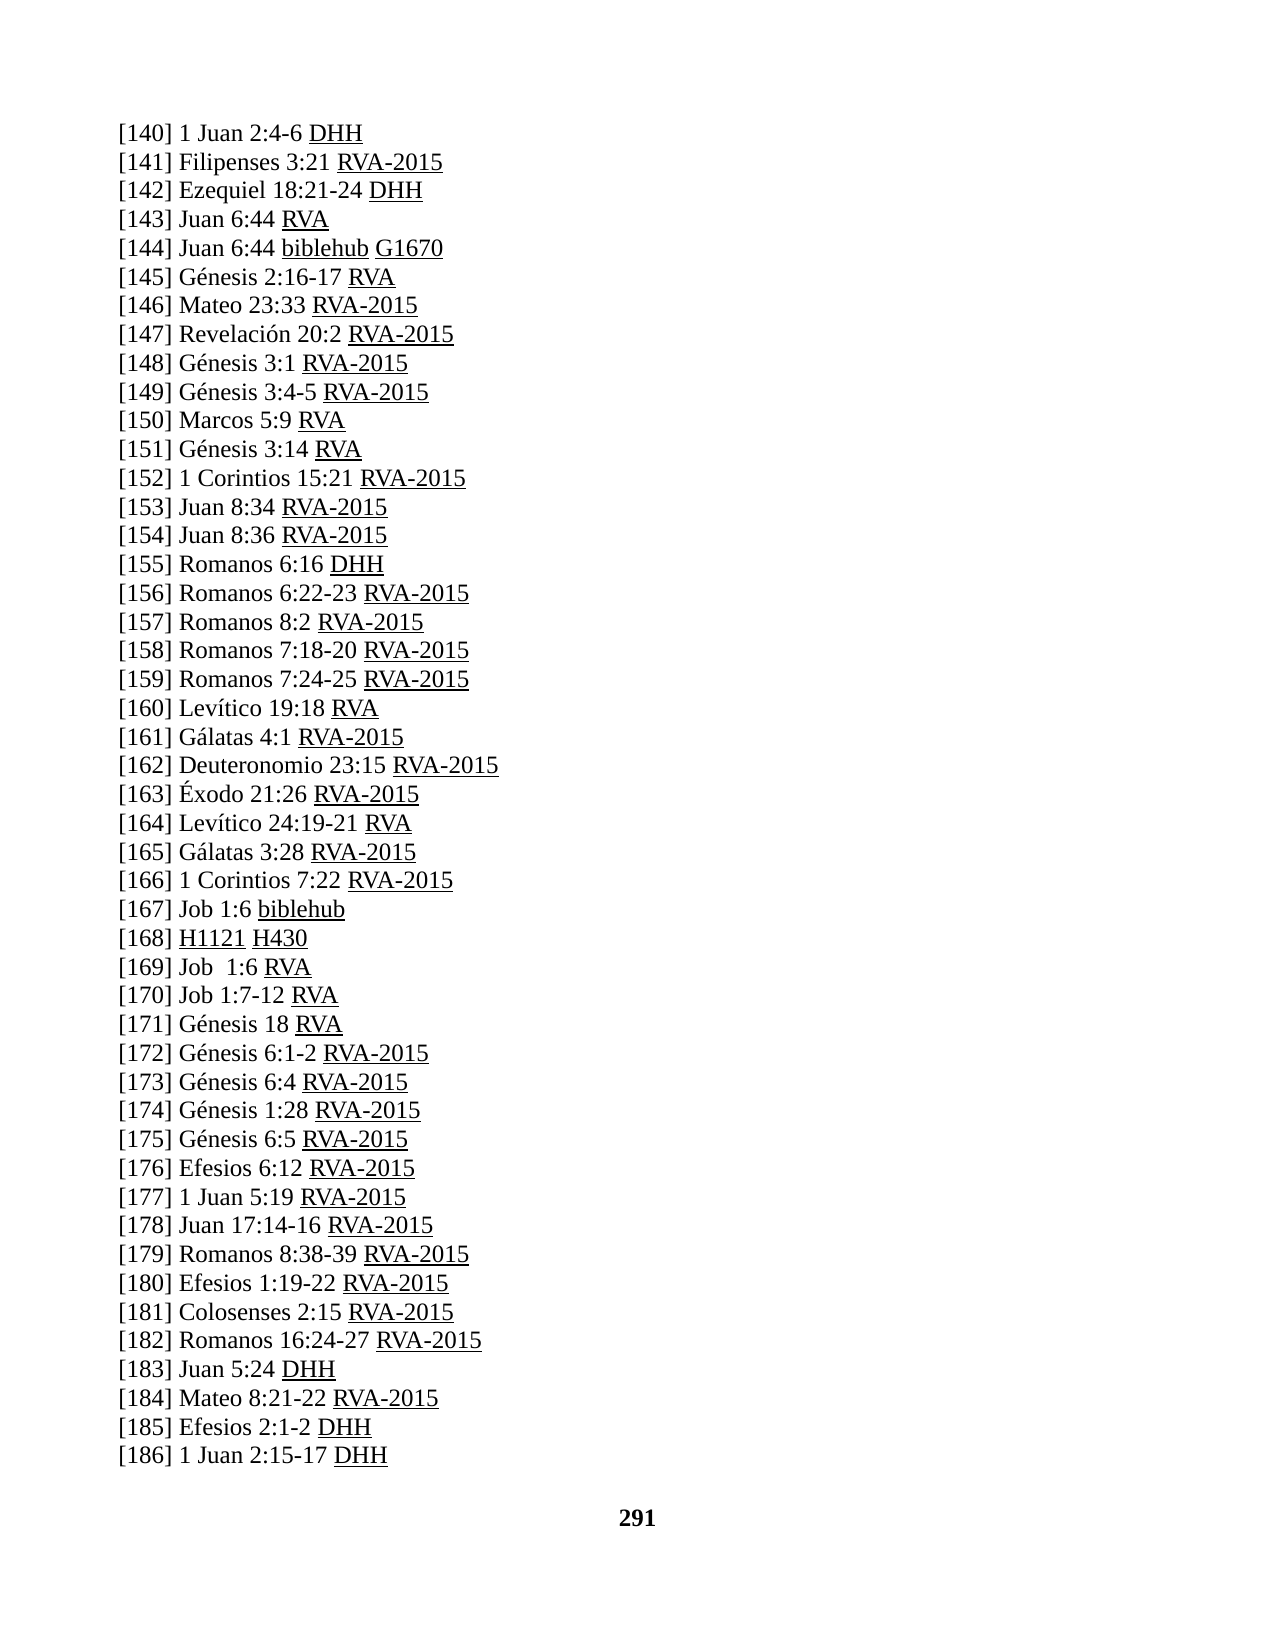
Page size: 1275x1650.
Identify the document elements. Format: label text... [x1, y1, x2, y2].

text Romanos 7:24-25 RVA-2015 [118, 664, 1157, 693]
text Mateo 8:21-22 RVA-2015 [118, 1383, 1157, 1412]
text Job 1:6 biblehub [118, 894, 1157, 923]
text Juan 8:34 RVA-2015 [118, 492, 1157, 521]
text Juan 6:44 RVA [118, 204, 1157, 233]
text 1 Juan 2:15-17 DHH [118, 1441, 1157, 1469]
text Levítico 19:18 RVA [118, 693, 1157, 722]
text Génesis 2:16-17 RVA [118, 262, 1157, 291]
text Job 1:6 RVA [118, 952, 1157, 981]
text Juan 17:14-16 RVA-2015 [118, 1211, 1157, 1239]
text Génesis 6:5 RVA-2015 [118, 1124, 1157, 1153]
text Filipenses 3:21 RVA-2015 [118, 147, 1157, 176]
text 1 Juan 5:19 RVA-2015 [118, 1182, 1157, 1211]
text Juan 8:36 RVA-2015 [118, 521, 1157, 549]
text Mateo 23:33 RVA-2015 [118, 291, 1157, 319]
text Génesis 3:14 RVA [118, 434, 1157, 463]
text Romanos 8:38-39 RVA-2015 [118, 1239, 1157, 1268]
text Génesis 3:1 RVA-2015 [118, 348, 1157, 377]
text Romanos 6:16 DHH [118, 549, 1157, 578]
text Génesis 18 RVA [118, 1009, 1157, 1038]
text Gálatas 4:1 RVA-2015 [118, 722, 1157, 751]
text Romanos 16:24-27 RVA-2015 [118, 1326, 1157, 1354]
text Colosenses 2:15 RVA-2015 [118, 1297, 1157, 1326]
text H1121 H430 [118, 923, 1157, 952]
text Génesis 6:4 RVA-2015 [118, 1067, 1157, 1096]
text Efesios 6:12 RVA-2015 [118, 1153, 1157, 1182]
text Efesios 2:1-2 DHH [118, 1412, 1157, 1441]
text 1 Corintios 7:22 RVA-2015 [118, 866, 1157, 894]
text Éxodo 21:26 RVA-2015 [118, 779, 1157, 808]
text Deuteronomio 23:15 RVA-2015 [118, 751, 1157, 779]
text Job 1:7-12 RVA [118, 981, 1157, 1009]
text Juan 5:24 DHH [118, 1354, 1157, 1383]
text Efesios 1:19-22 RVA-2015 [118, 1268, 1157, 1297]
text Gálatas 3:28 RVA-2015 [118, 837, 1157, 866]
text Levítico 24:19-21 RVA [118, 808, 1157, 837]
text Génesis 6:1-2 RVA-2015 [118, 1038, 1157, 1067]
text Ezequiel 18:21-24 DHH [118, 176, 1157, 204]
text Génesis 1:28 RVA-2015 [118, 1096, 1157, 1124]
text 1 Corintios 15:21 RVA-2015 [118, 463, 1157, 492]
text Revelación 20:2 RVA-2015 [118, 319, 1157, 348]
text Romanos 8:2 RVA-2015 [118, 607, 1157, 636]
text 1 Juan 2:4-6 DHH [118, 118, 1157, 147]
text Romanos 6:22-23 RVA-2015 [118, 578, 1157, 607]
text Juan 6:44 biblehub G1670 [118, 233, 1157, 262]
text Génesis 3:4-5 RVA-2015 [118, 377, 1157, 406]
text Marcos 5:9 RVA [118, 406, 1157, 434]
text Romanos 7:18-20 RVA-2015 [118, 636, 1157, 664]
